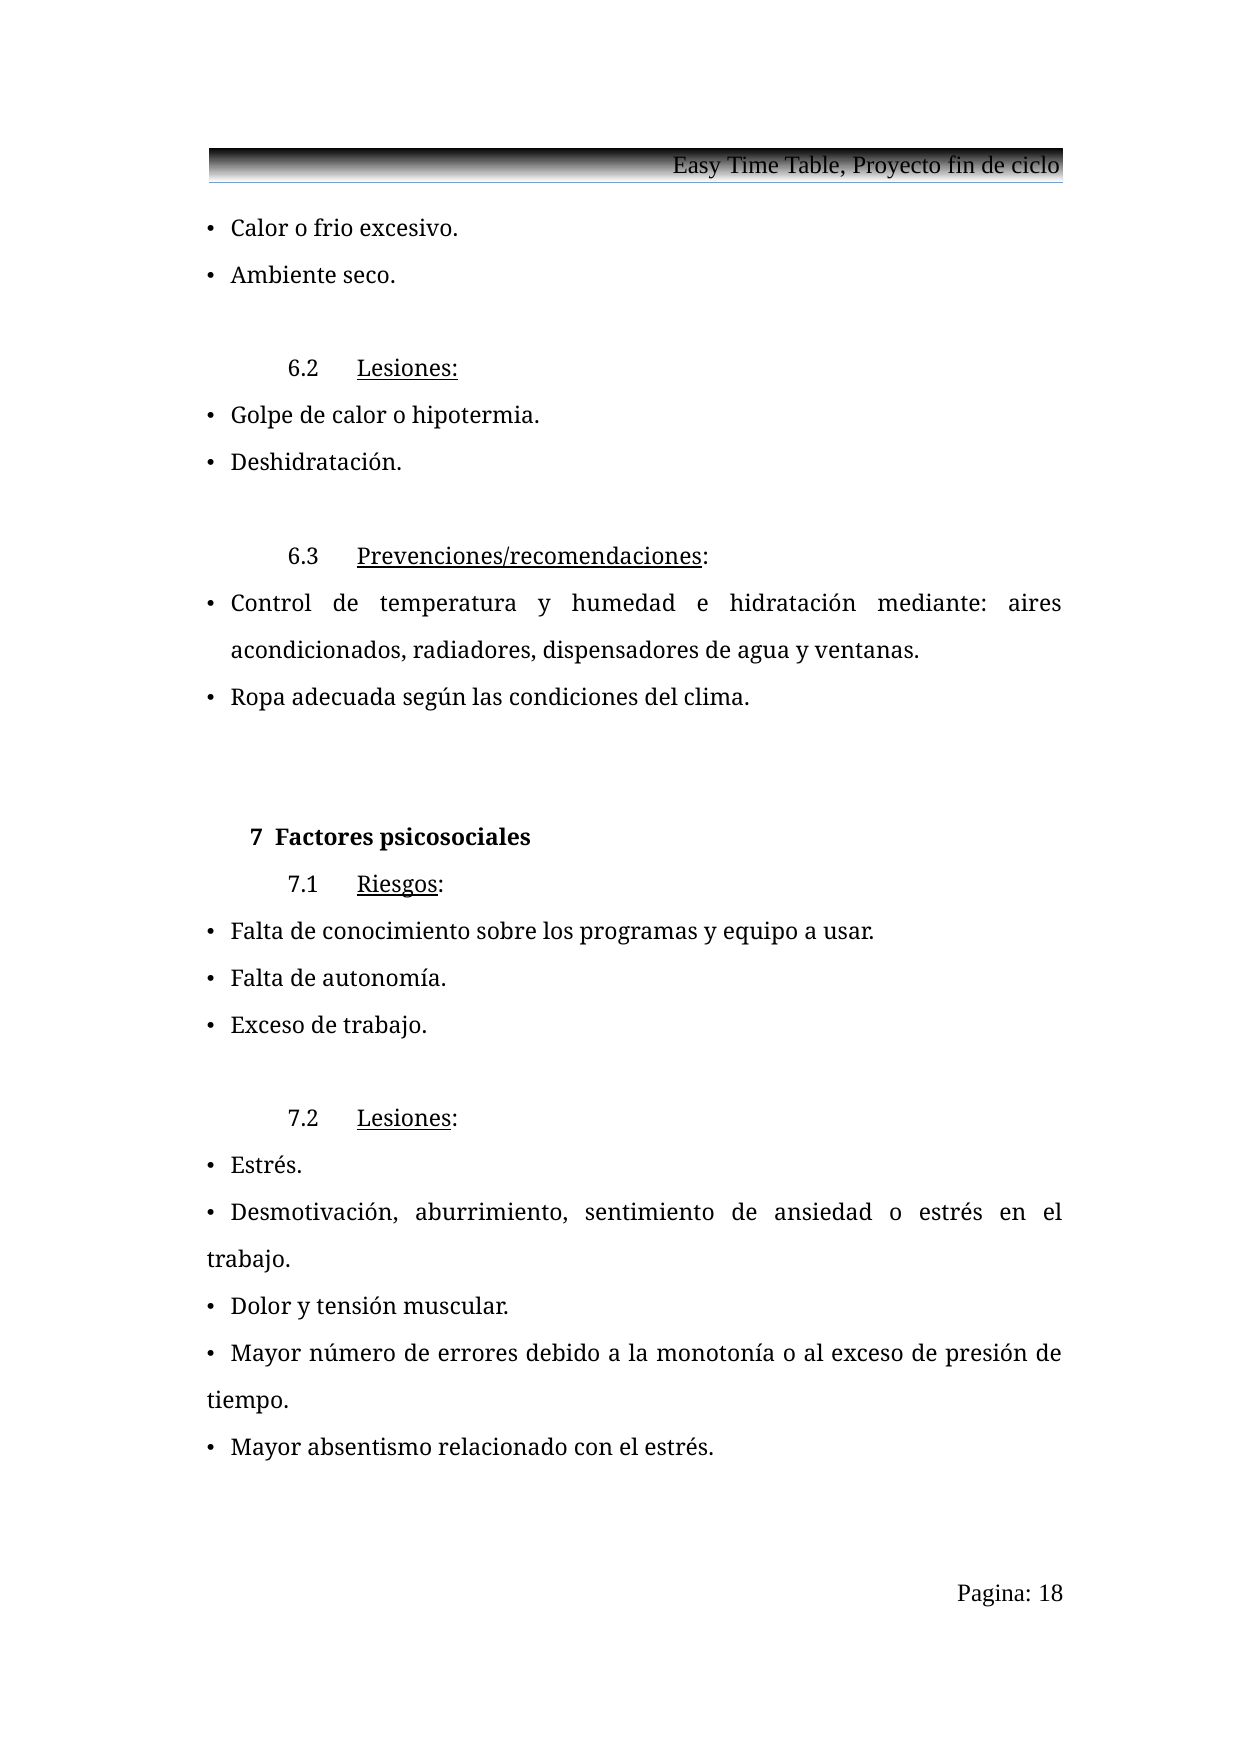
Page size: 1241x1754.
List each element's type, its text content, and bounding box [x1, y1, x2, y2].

list Dolor y tensión muscular. [207, 1290, 1063, 1321]
list Desmotivación, aburrimiento, sentimiento de ansiedad o estrés en el trabajo. [207, 1196, 1063, 1274]
list Riesgos: [282, 868, 1063, 899]
list Ropa adecuada según las condiciones del clima. [207, 681, 1063, 712]
list Factores psicosociales [244, 821, 1063, 852]
list Lesiones: [282, 352, 1063, 384]
list Falta de conocimiento sobre los programas y equipo a usar. [207, 915, 1063, 946]
list Lesiones: [282, 1102, 1063, 1134]
list Deshidratación. [207, 446, 1063, 477]
list Calor o frio excesivo. [207, 212, 1063, 243]
list Exceso de trabajo. [207, 1009, 1063, 1040]
list Mayor número de errores debido a la monotonía o al exceso de presión de tiempo. [207, 1337, 1063, 1415]
list Mayor absentismo relacionado con el estrés. [207, 1431, 1063, 1462]
list Control de temperatura y humedad e hidratación mediante: aires acondicionados, radiadores, dispensadores de agua y ventanas. [207, 587, 1063, 665]
list Prevenciones/recomendaciones: [282, 540, 1063, 571]
list Ambiente seco. [207, 259, 1063, 290]
list Golpe de calor o hipotermia. [207, 399, 1063, 431]
list Estrés. [207, 1149, 1063, 1181]
list Falta de autonomía. [207, 962, 1063, 993]
